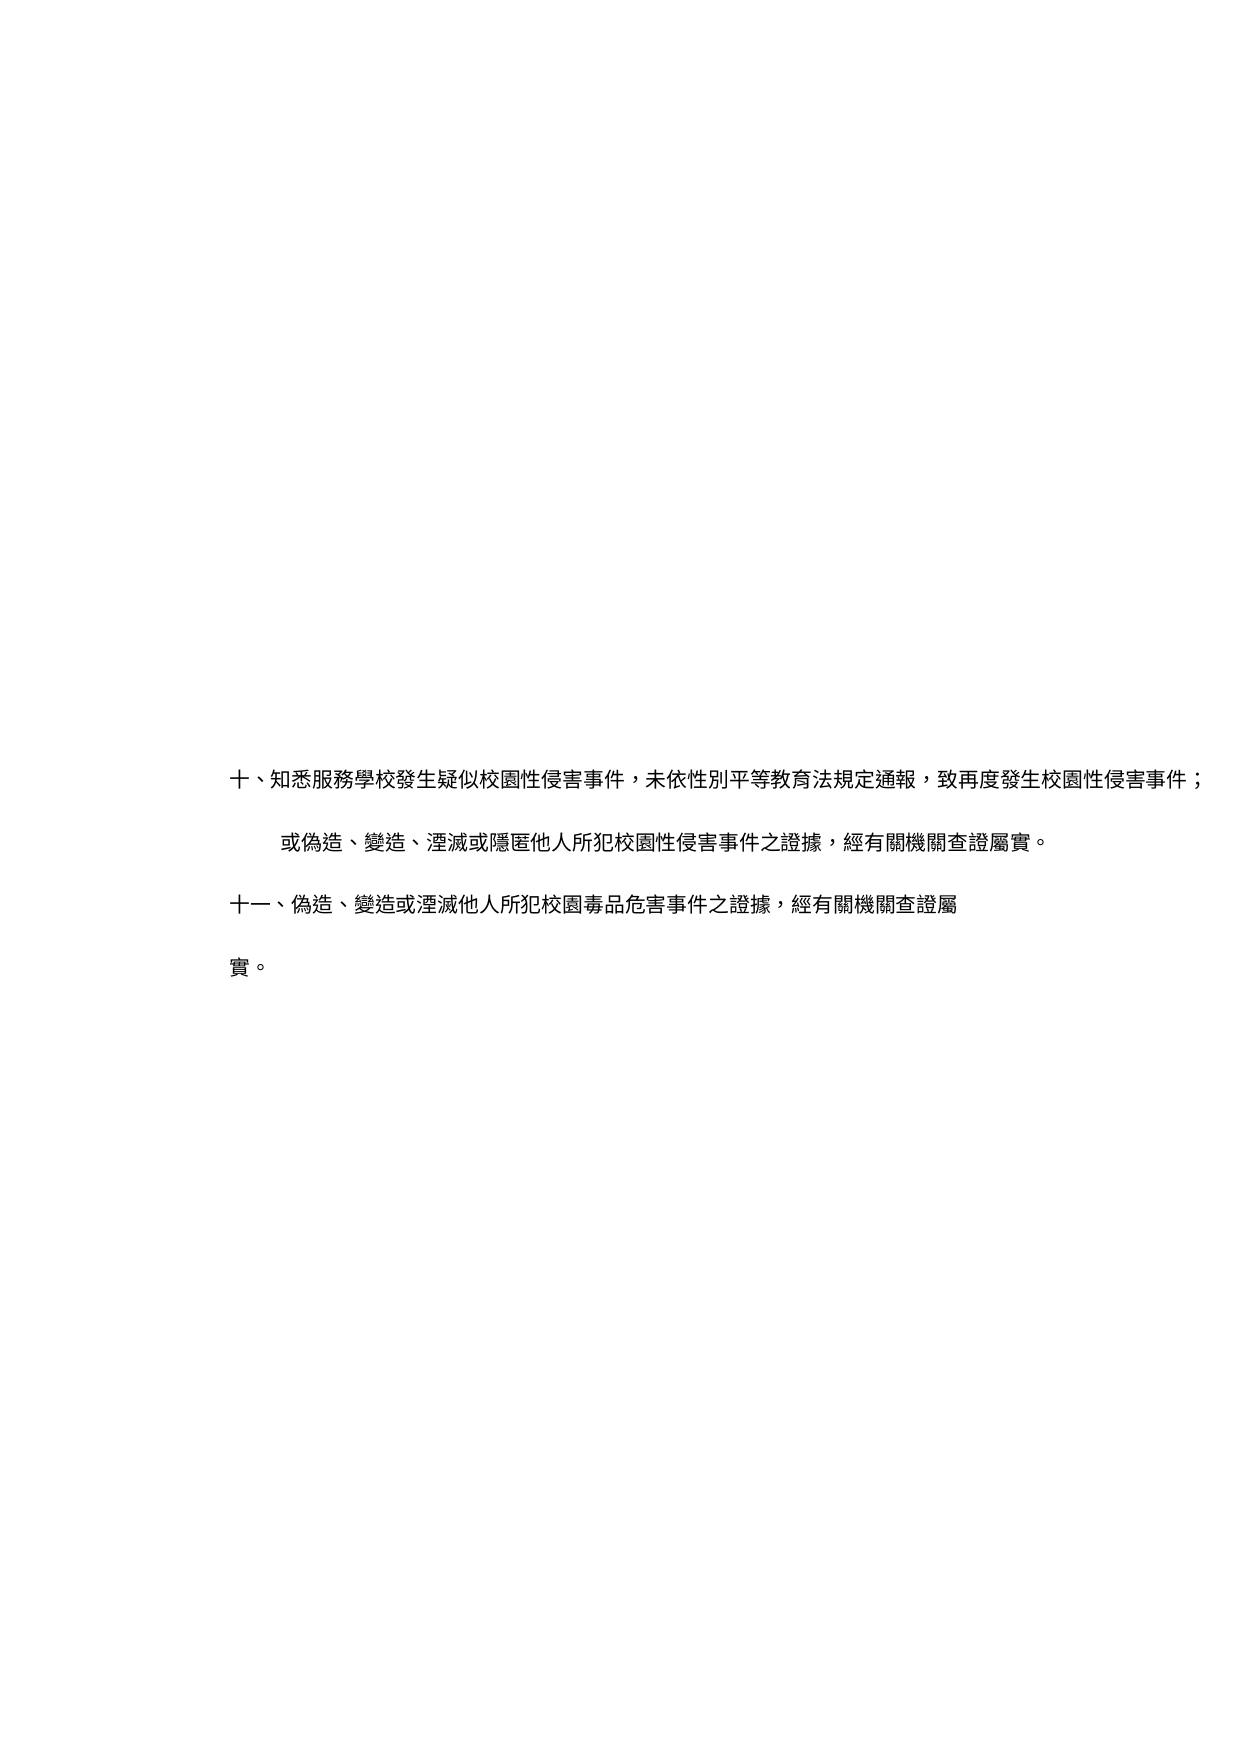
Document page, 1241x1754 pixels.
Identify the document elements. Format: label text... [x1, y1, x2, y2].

text 實。 [118, 925, 1211, 987]
text 十、知悉服務學校發生疑似校園性侵害事件，未依性別平等教育法規定通報，致再度發生校園性侵害事件；或偽造、變造、湮滅或隱匿他人所犯校園性侵害事件之證據，經有關機關查證屬實。 [229, 737, 1211, 862]
text 十一、偽造、變造或湮滅他人所犯校園毒品危害事件之證據，經有關機關查證屬 [118, 862, 1211, 925]
